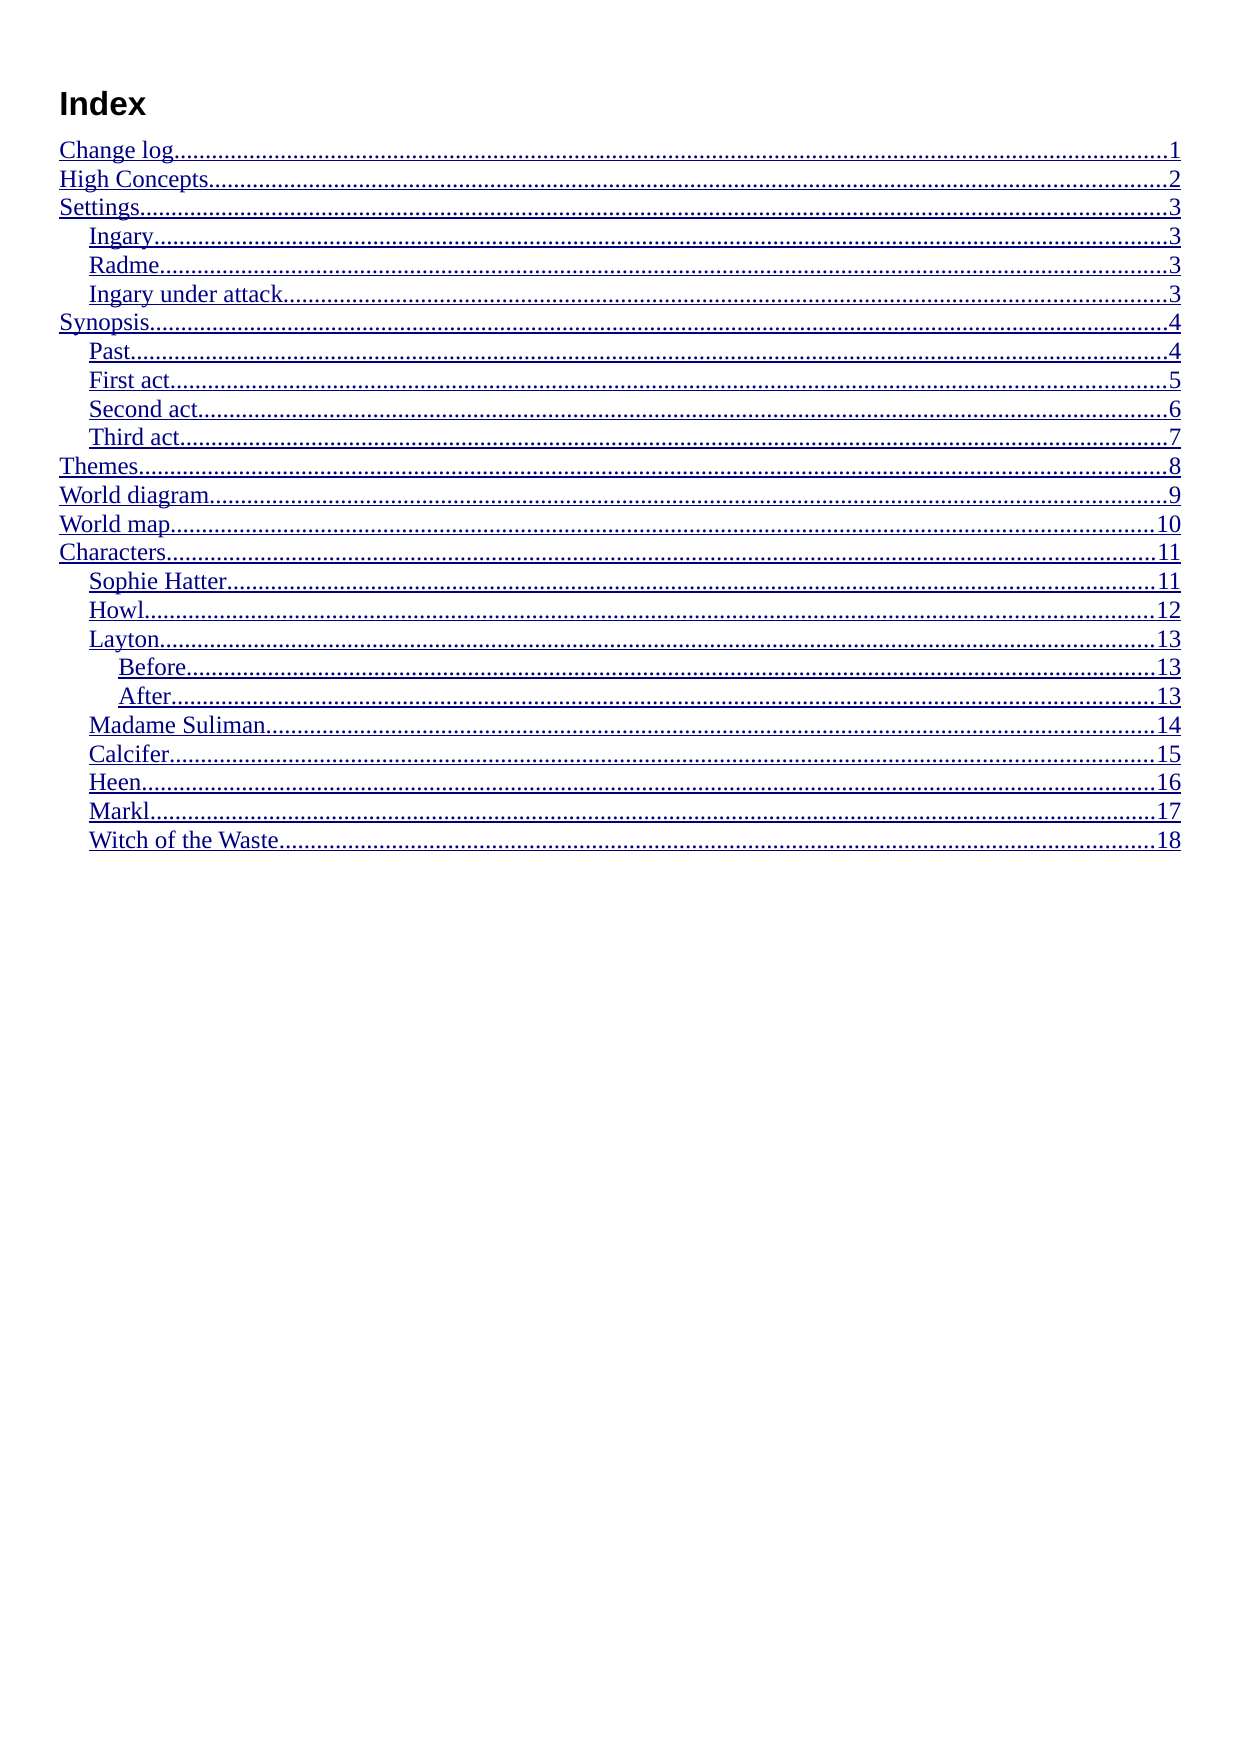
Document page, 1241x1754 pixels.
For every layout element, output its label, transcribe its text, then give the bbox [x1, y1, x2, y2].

text World map 10 [59, 509, 1181, 534]
text Markl 17 [88, 796, 1181, 821]
text Radme 3 [88, 250, 1181, 275]
text Ingary under attack 3 [88, 279, 1181, 304]
text High Concepts 2 [59, 164, 1181, 189]
text Howl 12 [88, 595, 1181, 620]
text Before 13 [118, 652, 1181, 677]
text Synopsis 4 [59, 307, 1181, 332]
subtitle Index [59, 84, 1181, 122]
text Themes 8 [59, 451, 1181, 476]
text Third act 7 [88, 422, 1181, 447]
text Second act 6 [88, 394, 1181, 419]
text Sophie Hatter 11 [88, 566, 1181, 591]
text Heen 16 [88, 767, 1181, 792]
text Calcifer 15 [88, 739, 1181, 764]
text Settings 3 [59, 192, 1181, 217]
text First act 5 [88, 365, 1181, 390]
text Madame Suliman 14 [88, 710, 1181, 735]
text After 13 [118, 681, 1181, 706]
text Change log 1 [59, 135, 1181, 160]
text World diagram 9 [59, 480, 1181, 505]
text Past 4 [88, 336, 1181, 361]
text Ingary 3 [88, 221, 1181, 246]
text Layton 13 [88, 624, 1181, 649]
text Witch of the Waste 18 [88, 825, 1181, 850]
text Characters 11 [59, 537, 1181, 562]
